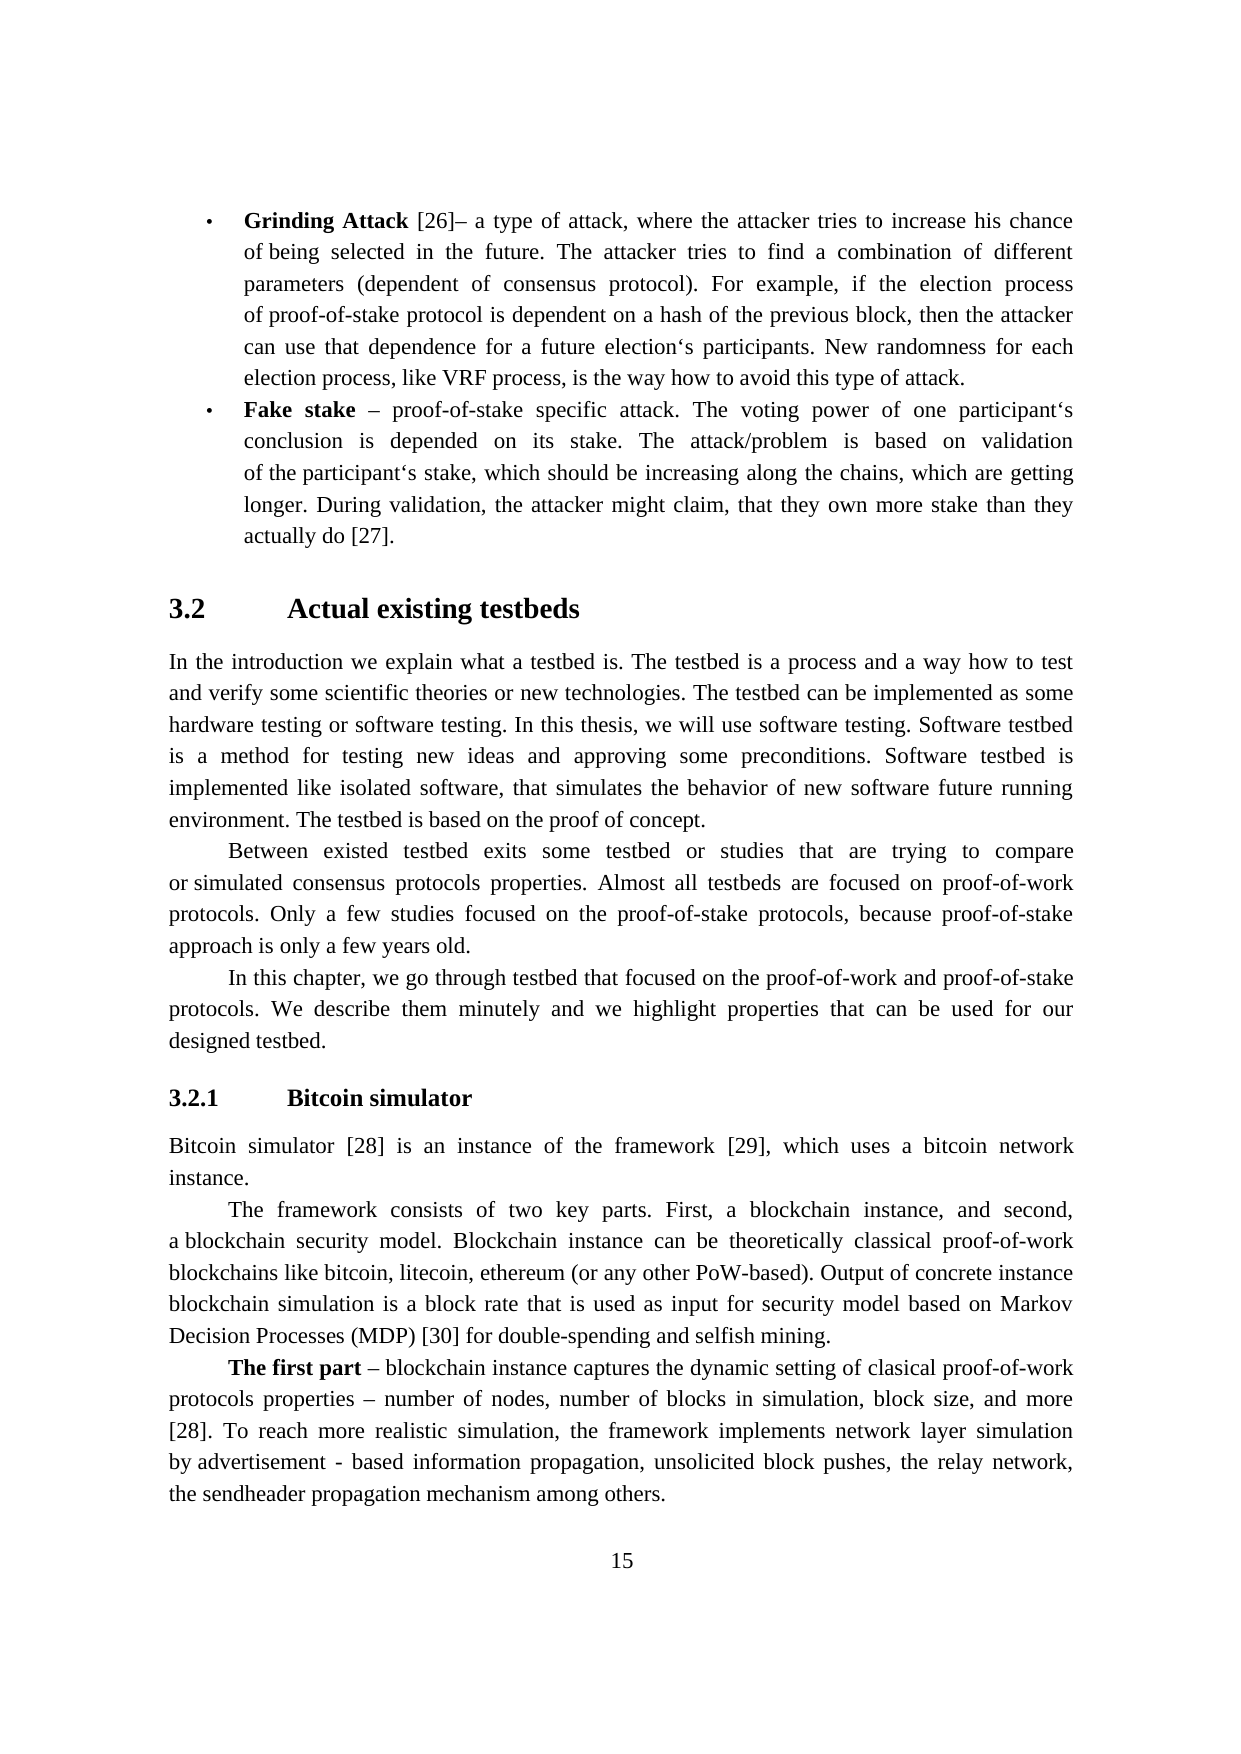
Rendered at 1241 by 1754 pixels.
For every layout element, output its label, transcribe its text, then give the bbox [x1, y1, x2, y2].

subtitle Actual existing testbeds [169, 591, 1075, 625]
list Grinding Attack [26]– a type of attack, where the attacker tries to increase his chance of being selected in the future. The attacker tries to find a combination of different parameters (dependent of consensus protocol). For example, if the election process of proof-of-stake protocol is dependent on a hash of the previous block, then the attacker can use that dependence for a future election‘s participants. New randomness for each election process, like VRF process, is the way how to avoid this type of attack. [206, 207, 1075, 391]
list Fake stake – proof-of-stake specific attack. The voting power of one participant‘s conclusion is depended on its stake. The attack/problem is based on validation of the participant‘s stake, which should be increasing along the chains, which are getting longer. During validation, the attacker might claim, that they own more stake than they actually do [27]. [206, 396, 1075, 549]
text Between existed testbed exits some testbed or studies that are trying to compare or simulated consensus protocols properties. Almost all testbeds are focused on proof-of-work protocols. Only a few studies focused on the proof-of-stake protocols, because proof-of-stake approach is only a few years old. [169, 837, 1075, 958]
text The first part – blockchain instance captures the dynamic setting of clasical proof-of-work protocols properties – number of nodes, number of blocks in simulation, block size, and more [28]. To reach more realistic simulation, the framework implements network layer simulation by advertisement - based information propagation, unsolicited block pushes, the relay network, the sendheader propagation mechanism among others. [169, 1353, 1075, 1506]
text In the introduction we explain what a testbed is. The testbed is a process and a way how to test and verify some scientific theories or new technologies. The testbed can be implemented as some hardware testing or software testing. In this thesis, we will use software testing. Software testbed is a method for testing new ideas and approving some preconditions. Software testbed is implemented like isolated software, that simulates the behavior of new software future running environment. The testbed is based on the proof of concept. [169, 648, 1075, 832]
text In this chapter, we go through testbed that focused on the proof-of-work and proof-of-stake protocols. We describe them minutely and we highlight properties that can be used for our designed testbed. [169, 963, 1075, 1053]
text The framework consists of two key parts. First, a blockchain instance, and second, a blockchain security model. Blockchain instance can be theoretically classical proof-of-work blockchains like bitcoin, litecoin, ethereum (or any other PoW-based). Output of concrete instance blockchain simulation is a block rate that is used as input for security model based on Markov Decision Processes (MDP) [30] for double-spending and selfish mining. [169, 1196, 1075, 1348]
subtitle Bitcoin simulator [169, 1083, 1075, 1112]
text Bitcoin simulator [28] is an instance of the framework [29], which uses a bitcoin network instance. [169, 1133, 1075, 1191]
